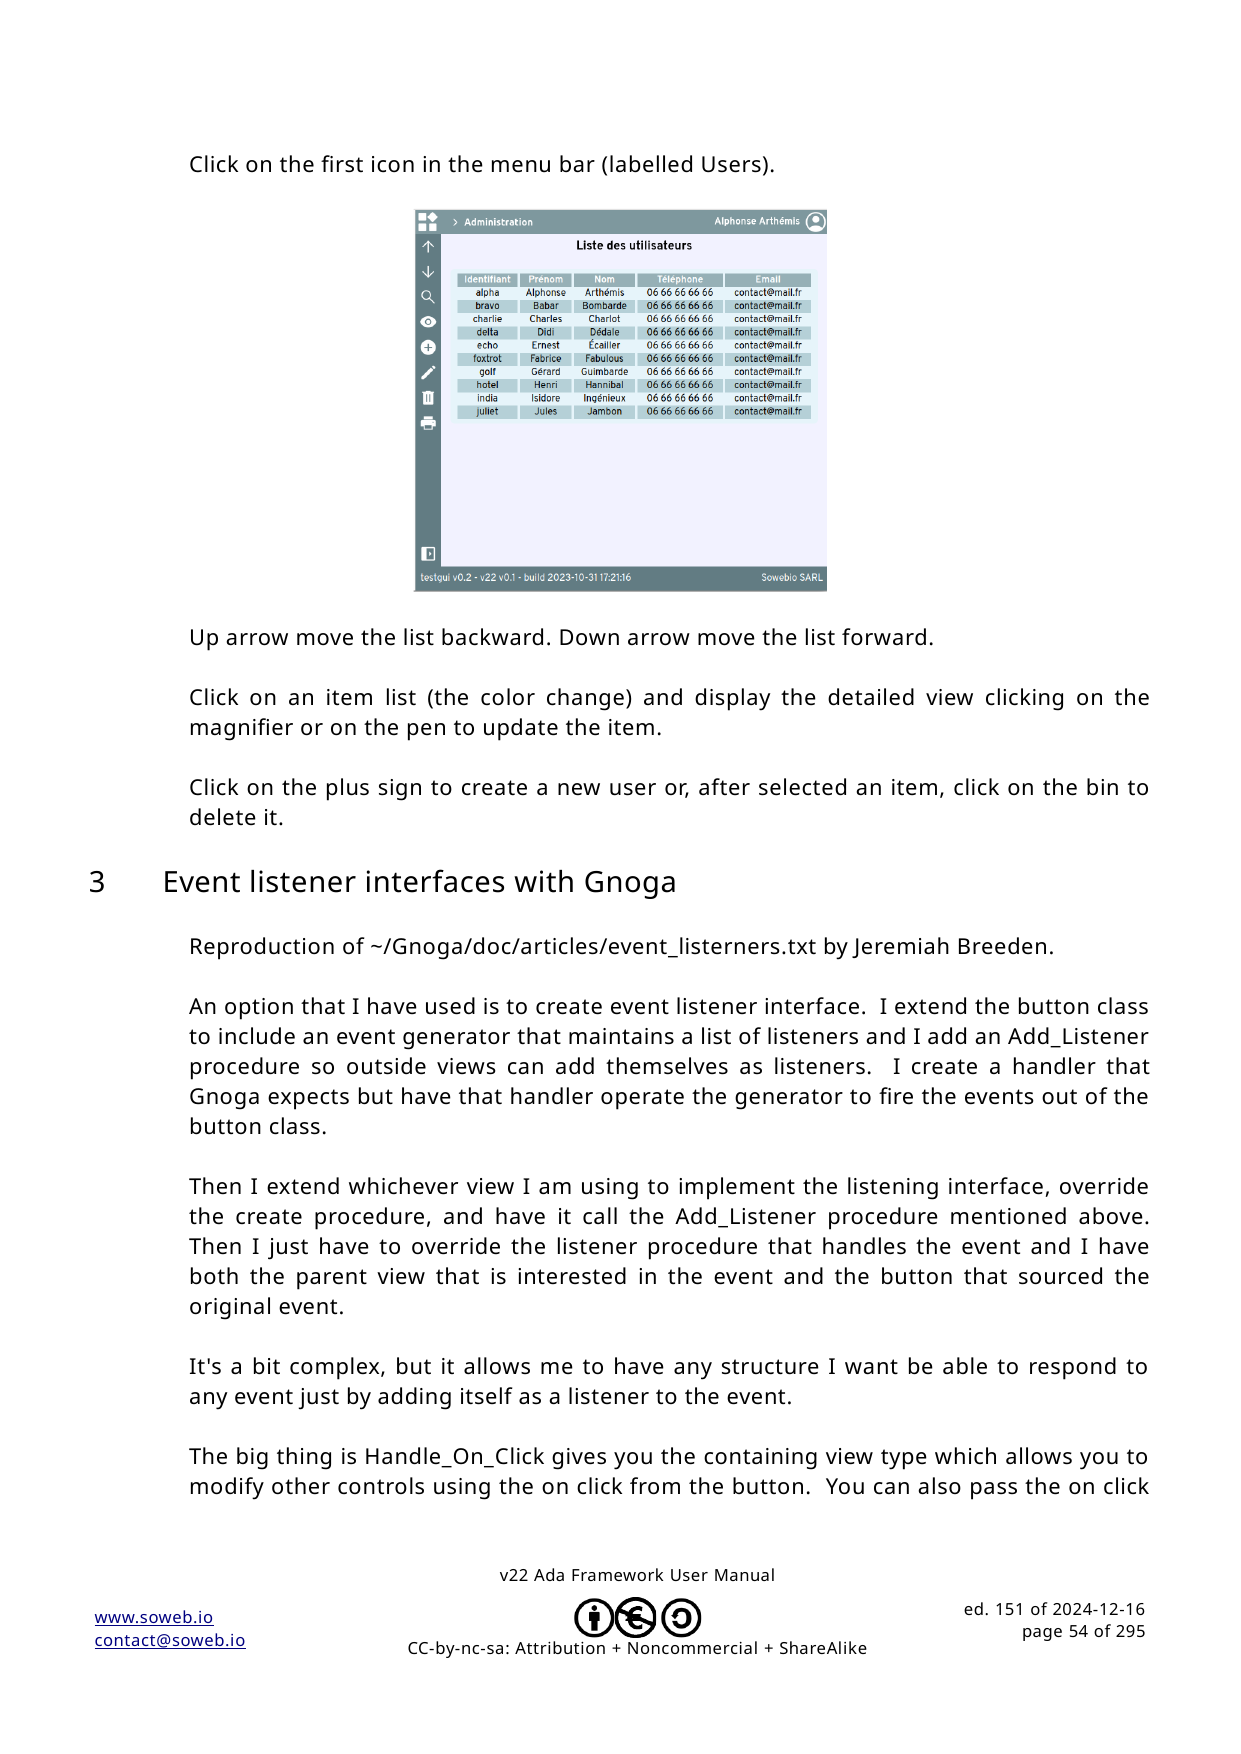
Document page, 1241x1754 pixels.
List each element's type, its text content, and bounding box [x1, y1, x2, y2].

picture [413, 208, 827, 592]
text Then I extend whichever view I am using to implement the listening interface, override the create procedure, and have it call the Add_Listener procedure mentioned above. Then I just have to override the listener procedure that handles the event and I have both the parent view that is interested in the event and the button that sourced the original event. [189, 1171, 1152, 1321]
text Up arrow move the list backward. Down arrow move the list forward. [189, 622, 1152, 652]
text It's a bit complex, but it allows me to have any structure I want be able to respond to any event just by adding itself as a listener to the event. [189, 1351, 1152, 1411]
text The big thing is Handle_On_Click gives you the containing view type which allows you to modify other controls using the on click from the button. You can also pass the on click [189, 1441, 1152, 1501]
subtitle Event listener interfaces with Gnoga [88, 861, 1152, 901]
text Click on the plus sign to create a new user or, after selected an item, click on the bin to delete it. [189, 772, 1152, 832]
text An option that I have used is to create event listener interface. I extend the button class to include an event generator that maintains a list of listeners and I add an Add_Listener procedure so outside views can add themselves as listeners. I create a handler that Gnoga expects but have that handler operate the generator to fire the events out of the button class. [189, 991, 1152, 1141]
picture [660, 1597, 702, 1638]
text Reproduction of ~/Gnoga/doc/articles/event_listerners.txt by Jeremiah Breeden. [189, 931, 1152, 961]
text Click on the first icon in the menu bar (labelled Users). [189, 148, 1152, 178]
text Click on an item list (the color change) and display the detailed view clicking on the magnifier or on the pen to update the item. [189, 682, 1152, 742]
picture [573, 1597, 657, 1638]
